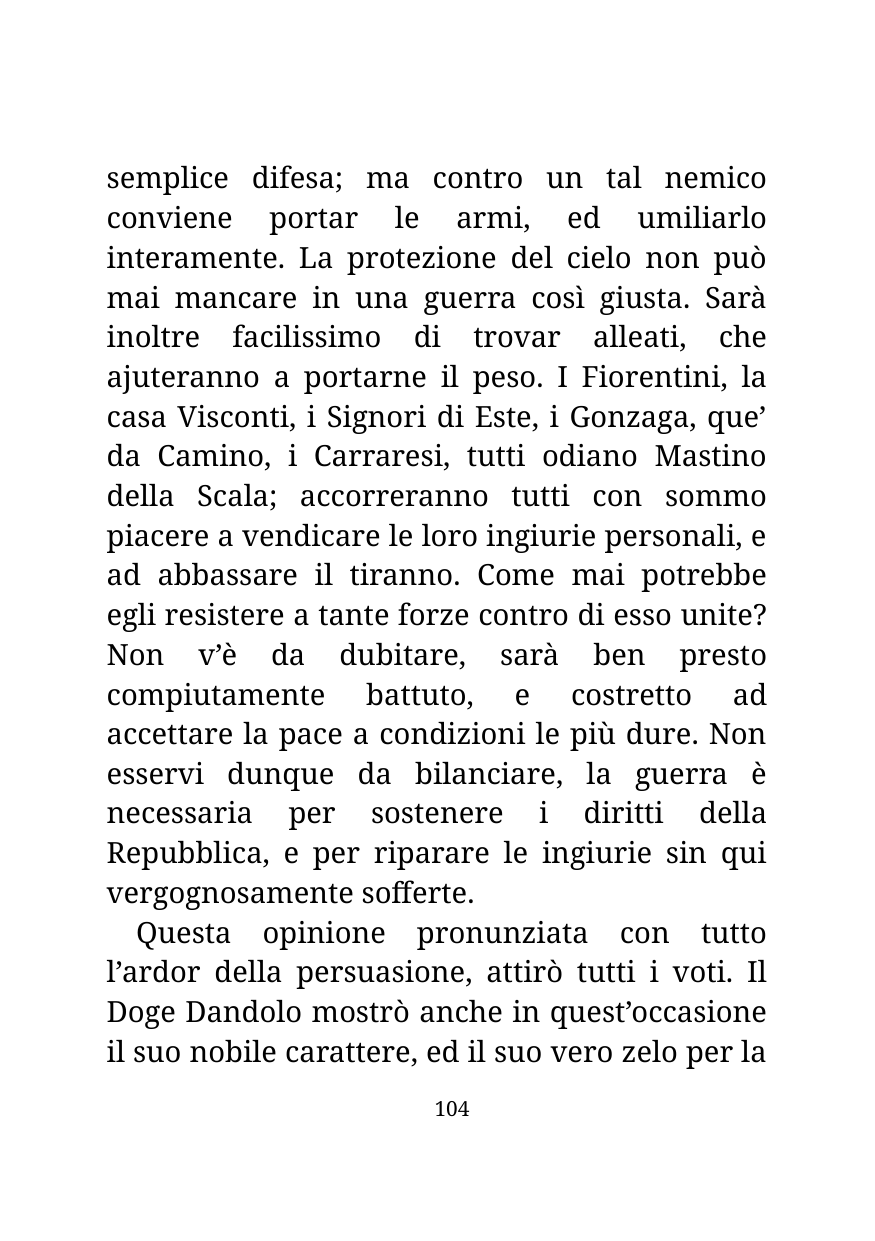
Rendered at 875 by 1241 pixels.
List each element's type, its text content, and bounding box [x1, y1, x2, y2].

text semplice difesa; ma contro un tal nemico conviene portar le armi, ed umiliarlo interamente. La protezione del cielo non può mai mancare in una guerra così giusta. Sarà inoltre facilissimo di trovar alleati, che ajuteranno a portarne il peso. I Fiorentini, la casa Visconti, i Signori di Este, i Gonzaga, que’ da Camino, i Carraresi, tutti odiano Mastino della Scala; accorreranno tutti con sommo piacere a vendicare le loro ingiurie personali, e ad abbassare il tiranno. Come mai potrebbe egli resistere a tante forze contro di esso unite? Non v’è da dubitare, sarà ben presto compiutamente battuto, e costretto ad accettare la pace a condizioni le più dure. Non esservi dunque da bilanciare, la guerra è necessaria per sostenere i diritti della Repubblica, e per riparare le ingiurie sin qui vergognosamente sofferte. [106, 158, 768, 912]
text Questa opinione pronunziata con tutto l’ardor della persuasione, attirò tutti i voti. Il Doge Dandolo mostrò anche in quest’occasione il suo nobile carattere, ed il suo vero zelo per la [106, 912, 768, 1071]
